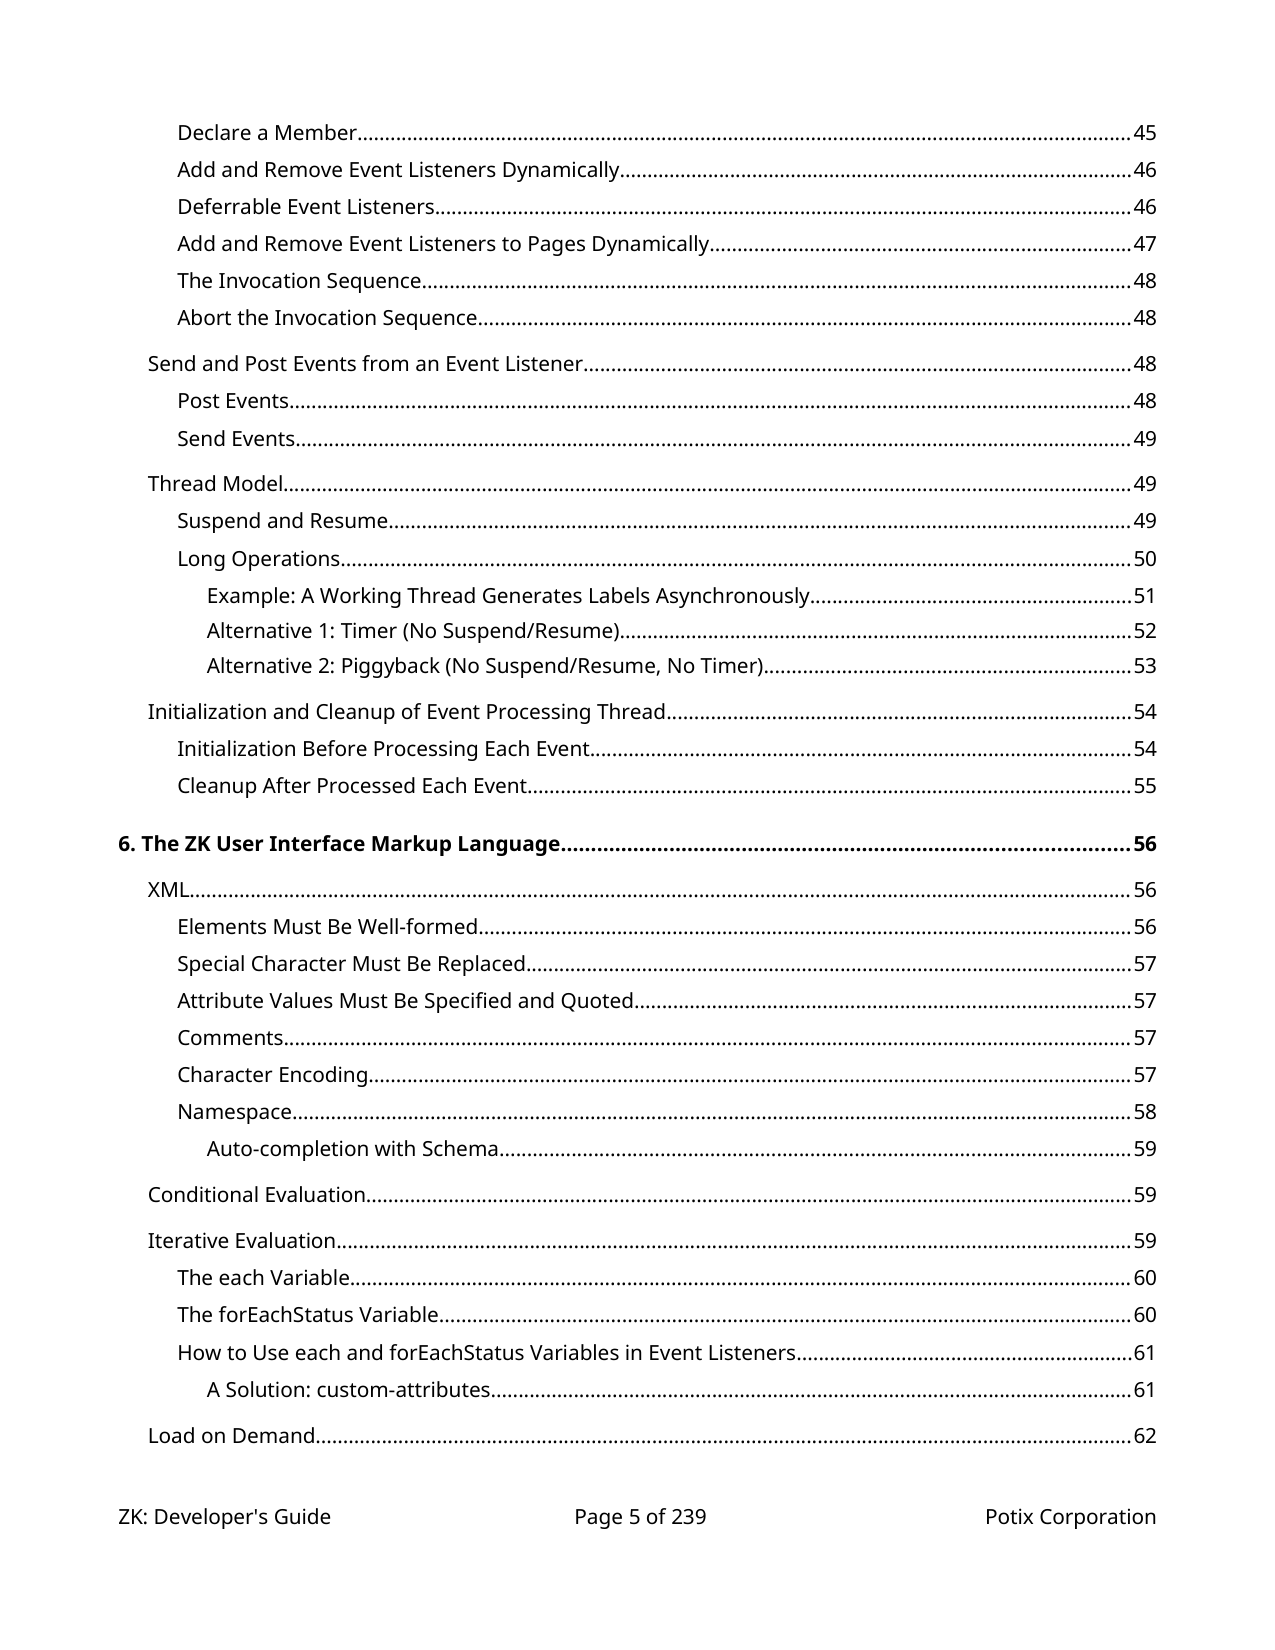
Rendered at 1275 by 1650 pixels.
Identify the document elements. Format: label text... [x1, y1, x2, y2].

text Special Character Must Be Replaced 57 [177, 949, 1157, 977]
text Elements Must Be Well-formed 56 [177, 912, 1157, 940]
text Attribute Values Must Be Specified and Quoted 57 [177, 986, 1157, 1014]
text The each Variable 60 [177, 1263, 1157, 1292]
text Comments 57 [177, 1023, 1157, 1052]
text Post Events 48 [177, 387, 1157, 415]
text Iterative Evaluation 59 [148, 1226, 1157, 1255]
text Alternative 1: Timer (No Suspend/Resume) 52 [207, 616, 1157, 644]
text Add and Remove Event Listeners Dynamically 46 [177, 155, 1157, 183]
text 6. The ZK User Interface Markup Language 56 [118, 829, 1157, 857]
text Cleanup After Processed Each Event 55 [177, 771, 1157, 799]
text Initialization Before Processing Each Event 54 [177, 734, 1157, 762]
text The Invocation Sequence 48 [177, 266, 1157, 295]
text Send Events 49 [177, 424, 1157, 452]
text Alternative 2: Piggyback (No Suspend/Resume, No Timer) 53 [207, 651, 1157, 679]
text Abort the Invocation Sequence 48 [177, 303, 1157, 332]
text Thread Model 49 [148, 469, 1157, 498]
text A Solution: custom-attributes 61 [207, 1375, 1157, 1403]
text How to Use each and forEachStatus Variables in Event Listeners 61 [177, 1338, 1157, 1366]
text Send and Post Events from an Event Listener 48 [148, 349, 1157, 378]
text Auto-completion with Schema 59 [207, 1134, 1157, 1163]
text Namespace 58 [177, 1097, 1157, 1126]
text XML 56 [148, 875, 1157, 903]
text Initialization and Cleanup of Event Processing Thread 54 [148, 697, 1157, 725]
text Character Encoding 57 [177, 1060, 1157, 1089]
text Declare a Member 45 [177, 118, 1157, 146]
text Suspend and Resume 49 [177, 507, 1157, 535]
text Long Operations 50 [177, 544, 1157, 572]
text Example: A Working Thread Generates Labels Asynchronously 51 [207, 581, 1157, 609]
text The forEachStatus Variable 60 [177, 1301, 1157, 1329]
text Add and Remove Event Listeners to Pages Dynamically 47 [177, 229, 1157, 258]
text Conditional Evaluation 59 [148, 1181, 1157, 1209]
text Load on Demand 62 [148, 1421, 1157, 1449]
text Deferrable Event Listeners 46 [177, 192, 1157, 221]
